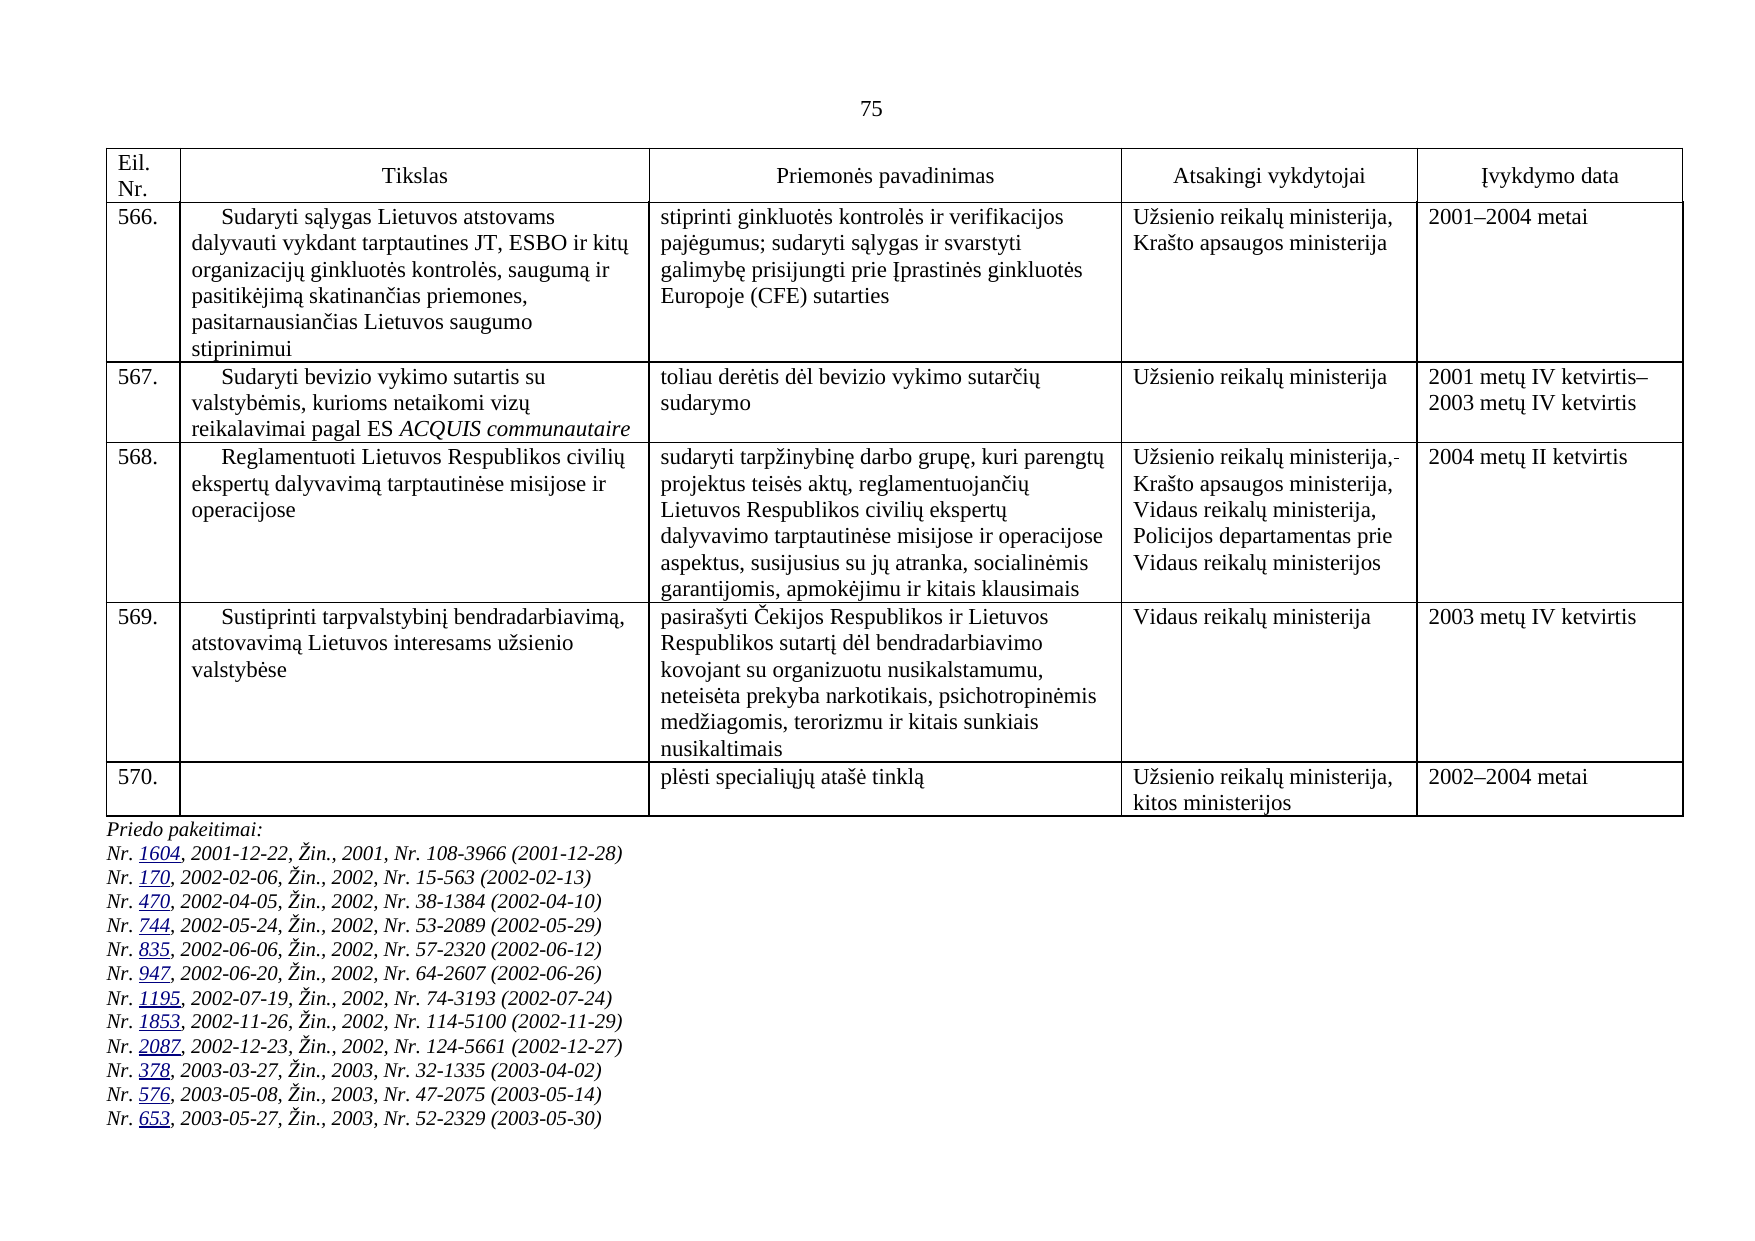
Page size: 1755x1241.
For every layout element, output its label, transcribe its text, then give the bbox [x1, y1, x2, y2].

text Nr. 835, 2002-06-06, Žin., 2002, Nr. 57-2320 (2002-06-12) [106, 937, 1636, 961]
table_header Atsakingi vykdytojai [1122, 149, 1417, 201]
text Nr. 2087, 2002-12-23, Žin., 2002, Nr. 124-5661 (2002-12-27) [106, 1033, 1636, 1058]
text Nr. 653, 2003-05-27, Žin., 2003, Nr. 52-2329 (2003-05-30) [106, 1106, 1636, 1130]
table_cell plėsti specialiųjų atašė tinklą [650, 763, 1121, 815]
table_cell [107, 763, 179, 815]
text Nr. 170, 2002-02-06, Žin., 2002, Nr. 15-563 (2002-02-13) [106, 865, 1636, 889]
table_cell [107, 363, 179, 442]
table_cell 2003 metų IV ketvirtis [1418, 603, 1682, 761]
table_cell 2001 metų IV ketvirtis–2003 metų IV ketvirtis [1418, 363, 1682, 442]
text Nr. 378, 2003-03-27, Žin., 2003, Nr. 32-1335 (2003-04-02) [106, 1058, 1636, 1082]
table_cell [107, 603, 179, 761]
table_header Įvykdymo data [1418, 149, 1682, 201]
text Nr. 744, 2002-05-24, Žin., 2002, Nr. 53-2089 (2002-05-29) [106, 913, 1636, 937]
table_cell Užsienio reikalų ministerija [1122, 363, 1416, 442]
table_cell [181, 763, 648, 815]
text Nr. 470, 2002-04-05, Žin., 2002, Nr. 38-1384 (2002-04-10) [106, 889, 1636, 913]
table_cell pasirašyti Čekijos Respublikos ir Lietuvos Respublikos sutartį dėl bendradarbiavimo kovojant su organizuotu nusikalstamumu, neteisėta prekyba narkotikais, psichotropinėmis medžiagomis, terorizmu ir kitais sunkiais nusikaltimais [650, 603, 1121, 761]
text Nr. 1853, 2002-11-26, Žin., 2002, Nr. 114-5100 (2002-11-29) [106, 1009, 1636, 1033]
table_cell 2002–2004 metai [1418, 763, 1682, 815]
table_cell stiprinti ginkluotės kontrolės ir verifikacijos pajėgumus; sudaryti sąlygas ir svarstyti galimybę prisijungti prie Įprastinės ginkluotės Europoje (CFE) sutarties [650, 203, 1121, 361]
table_cell Reglamentuoti Lietuvos Respublikos civilių ekspertų dalyvavimą tarptautinėse misijose ir operacijose [181, 443, 648, 601]
table_header Priemonės pavadinimas [650, 149, 1121, 201]
table_cell Sudaryti sąlygas Lietuvos atstovams dalyvauti vykdant tarptautines JT, ESBO ir kitų organizacijų ginkluotės kontrolės, saugumą ir pasitikėjimą skatinančias priemones, pasitarnausiančias Lietuvos saugumo stiprinimui [181, 203, 648, 361]
table_cell Sustiprinti tarpvalstybinį bendradarbiavimą, atstovavimą Lietuvos interesams užsienio valstybėse [181, 603, 648, 761]
table_cell Užsienio reikalų ministerija, kitos ministerijos [1122, 763, 1416, 815]
table_header Tikslas [181, 149, 649, 201]
table_cell Sudaryti bevizio vykimo sutartis su valstybėmis, kurioms netaikomi vizų reikalavimai pagal ES ACQUIS communautaire [181, 363, 648, 442]
text Priedo pakeitimai: [106, 817, 1636, 841]
text Nr. 576, 2003-05-08, Žin., 2003, Nr. 47-2075 (2003-05-14) [106, 1082, 1636, 1106]
table_cell 2001–2004 metai [1418, 203, 1682, 361]
text Nr. 1604, 2001-12-22, Žin., 2001, Nr. 108-3966 (2001-12-28) [106, 841, 1636, 865]
table_cell Vidaus reikalų ministerija [1122, 603, 1416, 761]
table_cell [107, 443, 179, 601]
table_cell Užsienio reikalų ministerija, Krašto apsaugos ministerija [1122, 203, 1416, 361]
text Nr. 1195, 2002-07-19, Žin., 2002, Nr. 74-3193 (2002-07-24) [106, 985, 1636, 1009]
table_cell 2004 metų II ketvirtis [1418, 443, 1682, 601]
table_header Eil. Nr. [107, 149, 180, 201]
table_cell sudaryti tarpžinybinę darbo grupę, kuri parengtų projektus teisės aktų, reglamentuojančių Lietuvos Respublikos civilių ekspertų dalyvavimo tarptautinėse misijose ir operacijose aspektus, susijusius su jų atranka, socialinėmis garantijomis, apmokėjimu ir kitais klausimais [650, 443, 1121, 601]
table_cell Užsienio reikalų ministerija, Krašto apsaugos ministerija, Vidaus reikalų ministerija, Policijos departamentas prie Vidaus reikalų ministerijos [1122, 443, 1416, 601]
table_cell toliau derėtis dėl bevizio vykimo sutarčių sudarymo [650, 363, 1121, 442]
text Nr. 947, 2002-06-20, Žin., 2002, Nr. 64-2607 (2002-06-26) [106, 961, 1636, 985]
table_cell [107, 203, 179, 361]
